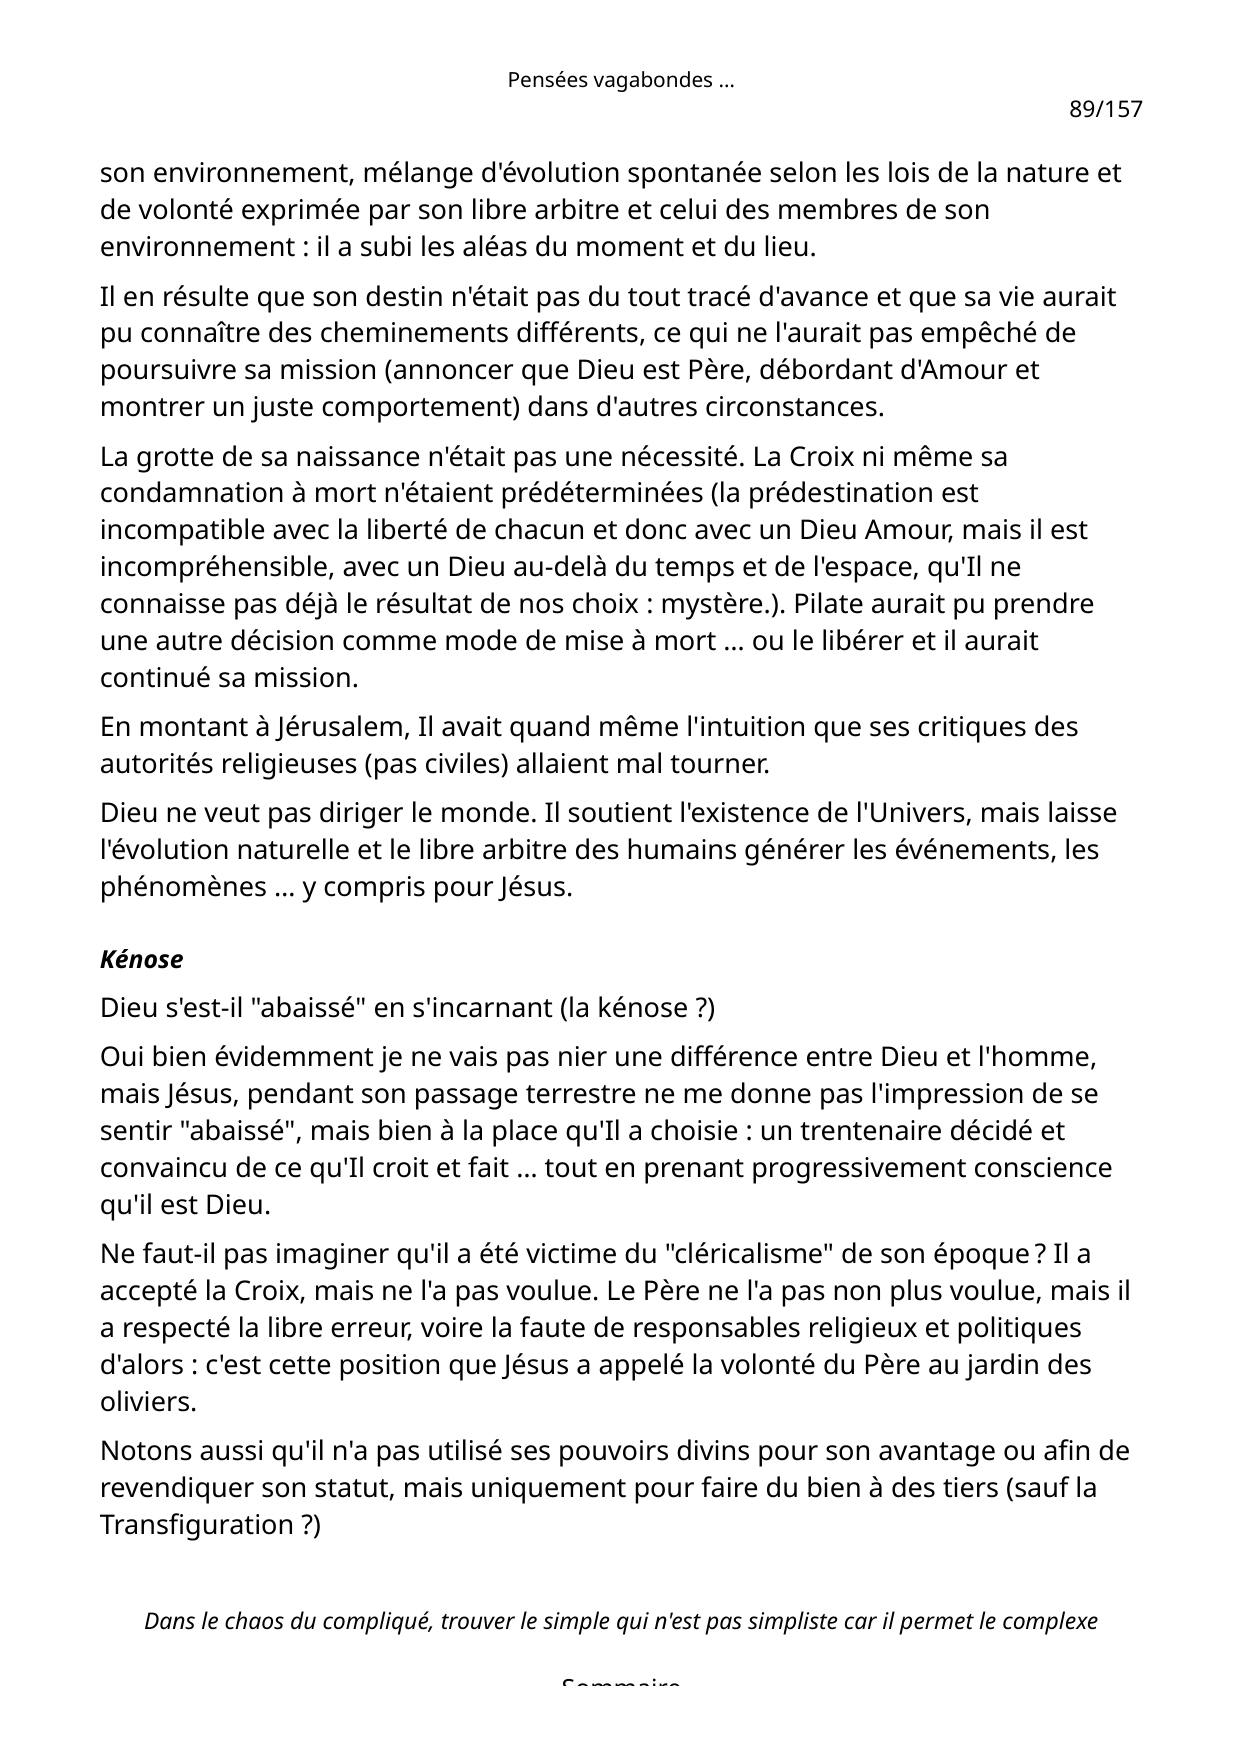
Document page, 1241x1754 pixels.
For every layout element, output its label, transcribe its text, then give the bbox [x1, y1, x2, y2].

text Dieu s'est-il "abaissé" en s'incarnant (la kénose ?) [99, 988, 1143, 1025]
text Dieu ne veut pas diriger le monde. Il soutient l'existence de l'Univers, mais laisse l'évolution naturelle et le libre arbitre des humains générer les événements, les phénomènes … y compris pour Jésus. [99, 794, 1143, 904]
text En montant à Jérusalem, Il avait quand même l'intuition que ses critiques des autorités religieuses (pas civiles) allaient mal tourner. [99, 708, 1143, 781]
text Ne faut-il pas imaginer qu'il a été victime du "cléricalisme" de son époque ? Il a accepté la Croix, mais ne l'a pas voulue. Le Père ne l'a pas non plus voulue, mais il a respecté la libre erreur, voire la faute de responsables religieux et politiques d'alors : c'est cette position que Jésus a appelé la volonté du Père au jardin des oliviers. [99, 1234, 1143, 1419]
text La grotte de sa naissance n'était pas une nécessité. La Croix ni même sa condamnation à mort n'étaient prédéterminées (la prédestination est incompatible avec la liberté de chacun et donc avec un Dieu Amour, mais il est incompréhensible, avec un Dieu au-delà du temps et de l'espace, qu'Il ne connaisse pas déjà le résultat de nos choix : mystère.). Pilate aurait pu prendre une autre décision comme mode de mise à mort … ou le libérer et il aurait continué sa mission. [99, 437, 1143, 695]
text Il en résulte que son destin n'était pas du tout tracé d'avance et que sa vie aurait pu connaître des cheminements différents, ce qui ne l'aurait pas empêché de poursuivre sa mission (annoncer que Dieu est Père, débordant d'Amour et montrer un juste comportement) dans d'autres circonstances. [99, 277, 1143, 424]
text Oui bien évidemment je ne vais pas nier une différence entre Dieu et l'homme, mais Jésus, pendant son passage terrestre ne me donne pas l'impression de se sentir "abaissé", mais bien à la place qu'Il a choisie : un trentenaire décidé et convaincu de ce qu'Il croit et fait … tout en prenant progressivement conscience qu'il est Dieu. [99, 1038, 1143, 1222]
text Notons aussi qu'il n'a pas utilisé ses pouvoirs divins pour son avantage ou afin de revendiquer son statut, mais uniquement pour faire du bien à des tiers (sauf la Transfiguration ?) [99, 1431, 1143, 1542]
subtitle Kénose [99, 942, 1143, 976]
text son environnement, mélange d'évolution spontanée selon les lois de la nature et de volonté exprimée par son libre arbitre et celui des membres de son environnement : il a subi les aléas du moment et du lieu. [99, 154, 1143, 264]
